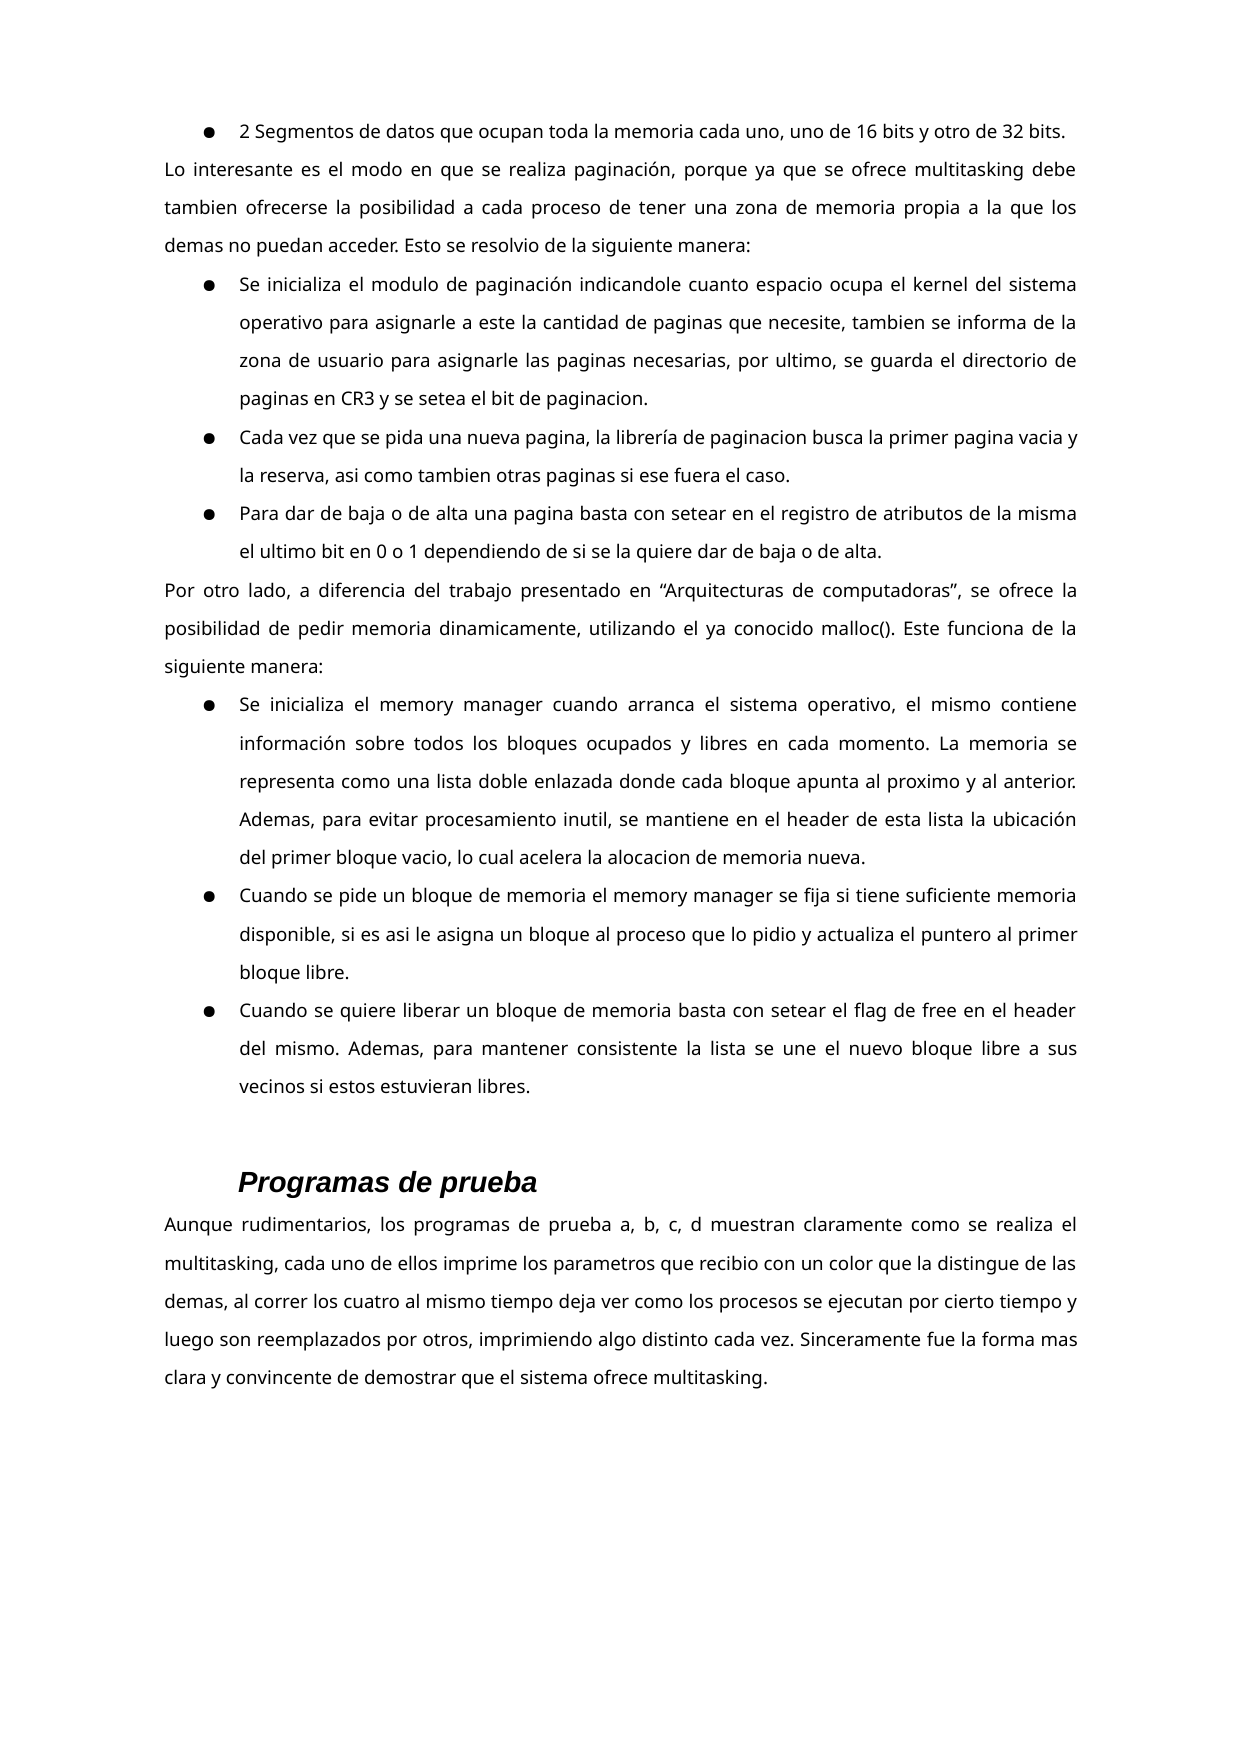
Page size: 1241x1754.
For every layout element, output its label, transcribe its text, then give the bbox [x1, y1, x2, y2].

list Cuando se quiere liberar un bloque de memoria basta con setear el flag de free en el header del mismo. Ademas, para mantener consistente la lista se une el nuevo bloque libre a sus vecinos si estos estuvieran libres. [202, 997, 1078, 1099]
list Cada vez que se pida una nueva pagina, la librería de paginacion busca la primer pagina vacia y la reserva, asi como tambien otras paginas si ese fuera el caso. [202, 424, 1078, 488]
list Cuando se pide un bloque de memoria el memory manager se fija si tiene suficiente memoria disponible, si es asi le asigna un bloque al proceso que lo pidio y actualiza el puntero al primer bloque libre. [202, 883, 1078, 985]
list Se inicializa el modulo de paginación indicandole cuanto espacio ocupa el kernel del sistema operativo para asignarle a este la cantidad de paginas que necesite, tambien se informa de la zona de usuario para asignarle las paginas necesarias, por ultimo, se guarda el directorio de paginas en CR3 y se setea el bit de paginacion. [202, 271, 1078, 411]
list Se inicializa el memory manager cuando arranca el sistema operativo, el mismo contiene información sobre todos los bloques ocupados y libres en cada momento. La memoria se representa como una lista doble enlazada donde cada bloque apunta al proximo y al anterior. Ademas, para evitar procesamiento inutil, se mantiene en el header de esta lista la ubicación del primer bloque vacio, lo cual acelera la alocacion de memoria nueva. [202, 692, 1078, 870]
text Aunque rudimentarios, los programas de prueba a, b, c, d muestran claramente como se realiza el multitasking, cada uno de ellos imprime los parametros que recibio con un color que la distingue de las demas, al correr los cuatro al mismo tiempo deja ver como los procesos se ejecutan por cierto tiempo y luego son reemplazados por otros, imprimiendo algo distinto cada vez. Sinceramente fue la forma mas clara y convincente de demostrar que el sistema ofrece multitasking. [164, 1212, 1078, 1390]
subtitle Programas de prueba [238, 1166, 1078, 1199]
text Por otro lado, a diferencia del trabajo presentado en “Arquitecturas de computadoras”, se ofrece la posibilidad de pedir memoria dinamicamente, utilizando el ya conocido malloc(). Este funciona de la siguiente manera: [164, 577, 1078, 679]
list 2 Segmentos de datos que ocupan toda la memoria cada uno, uno de 16 bits y otro de 32 bits. [202, 118, 1078, 144]
list Para dar de baja o de alta una pagina basta con setear en el registro de atributos de la misma el ultimo bit en 0 o 1 dependiendo de si se la quiere dar de baja o de alta. [202, 500, 1078, 564]
text Lo interesante es el modo en que se realiza paginación, porque ya que se ofrece multitasking debe tambien ofrecerse la posibilidad a cada proceso de tener una zona de memoria propia a la que los demas no puedan acceder. Esto se resolvio de la siguiente manera: [164, 156, 1078, 258]
